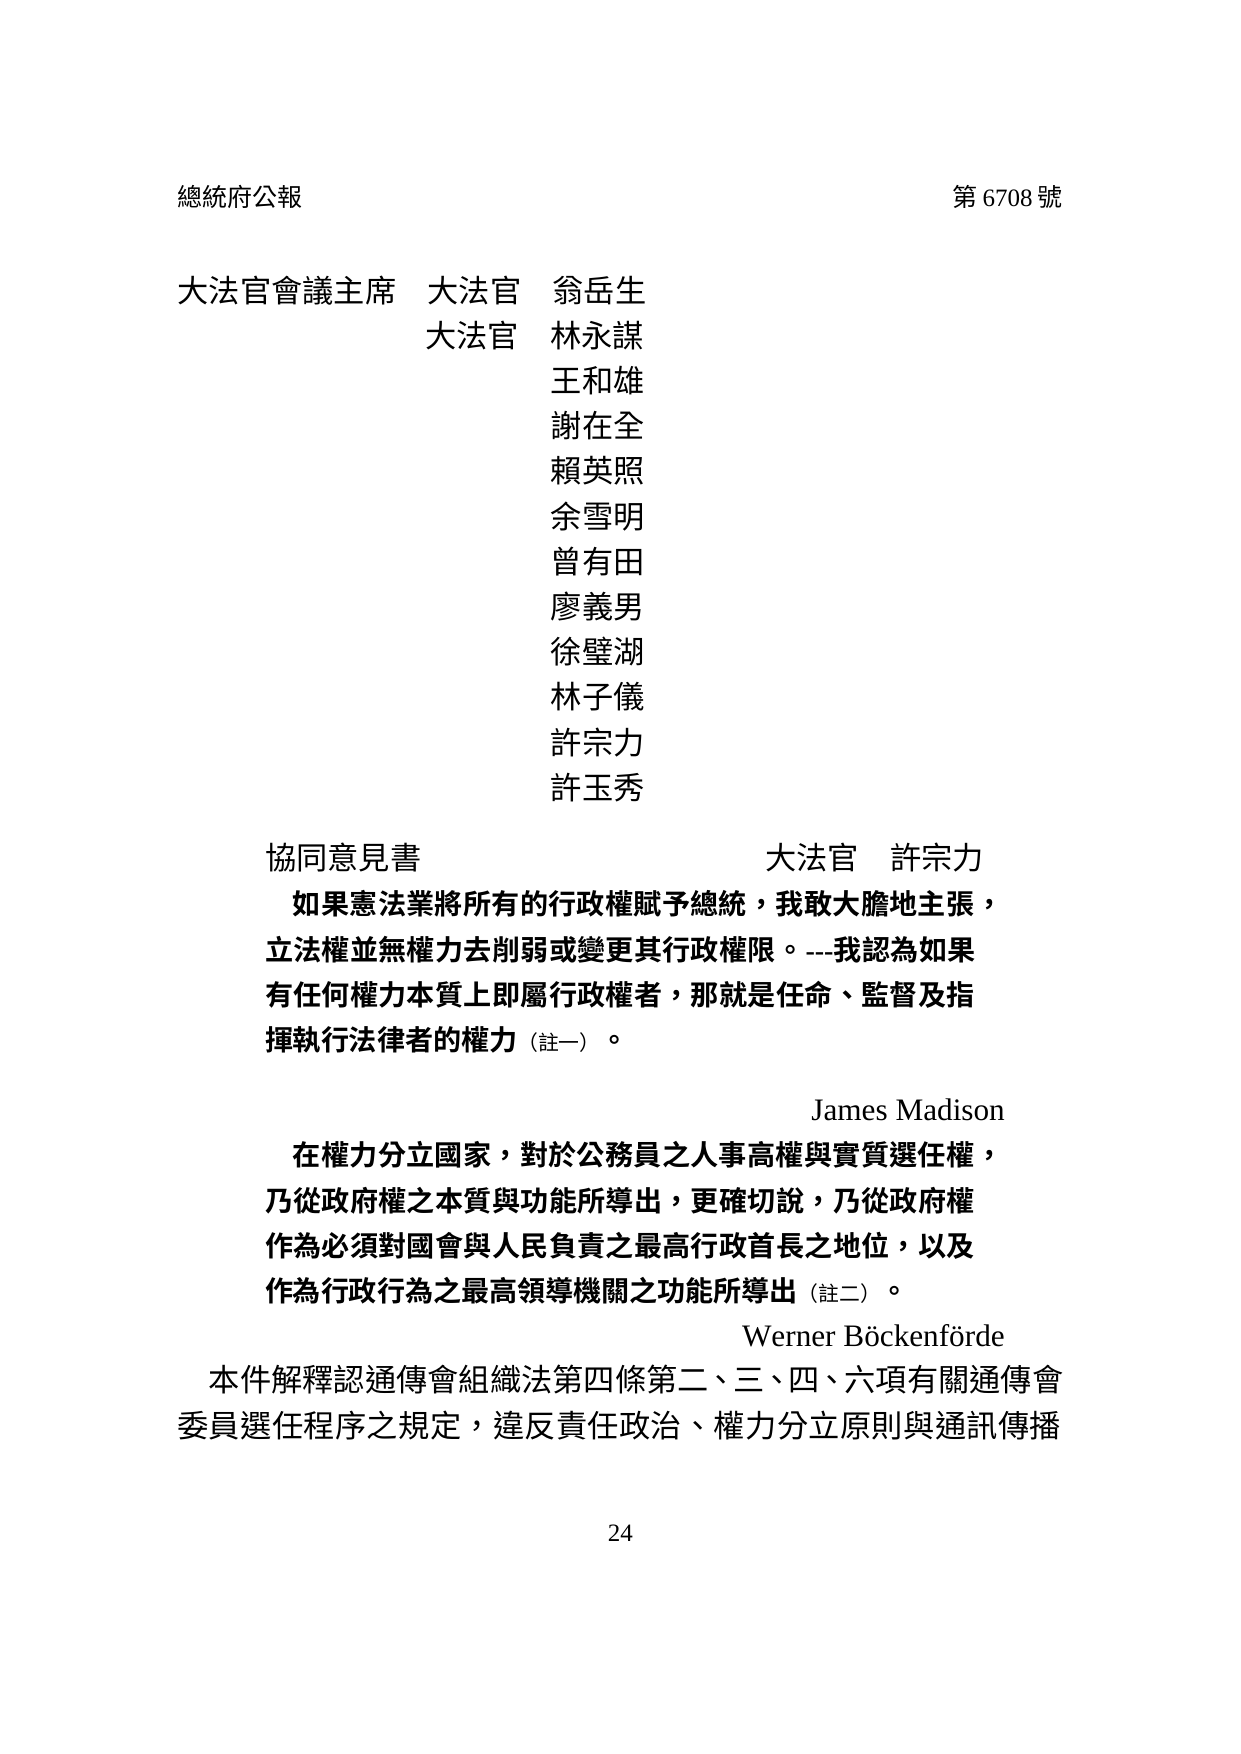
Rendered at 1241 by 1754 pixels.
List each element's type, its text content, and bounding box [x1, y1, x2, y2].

text 廖義男 [551, 582, 1063, 627]
text James Madison [177, 1084, 1005, 1129]
text 曾有田 [551, 537, 1063, 582]
text 大法官 林永謀 [425, 311, 1063, 356]
text 大法官會議主席 大法官 翁岳生 [177, 266, 1063, 311]
text 協同意見書 大法官 許宗力 [265, 833, 1063, 878]
text 林子儀 [551, 673, 1063, 718]
text 謝在全 [551, 401, 1063, 447]
text 王和雄 [551, 356, 1063, 401]
text 賴英照 [551, 447, 1063, 492]
text Werner Böckenförde [177, 1310, 1005, 1356]
text 余雪明 [551, 492, 1063, 537]
text 許宗力 [551, 718, 1063, 763]
text 在權力分立國家，對於公務員之人事高權與實質選任權，乃從政府權之本質與功能所導出，更確切說，乃從政府權作為必須對國會與人民負責之最高行政首長之地位，以及作為行政行為之最高領導機關之功能所導出（註二）。 [265, 1129, 976, 1310]
text 徐璧湖 [551, 627, 1063, 673]
text 本件解釋認通傳會組織法第四條第二、三、四、六項有關通傳會委員選任程序之規定，違反責任政治、權力分立原則與通訊傳播 [177, 1356, 1063, 1446]
text 許玉秀 [551, 763, 1063, 808]
text 如果憲法業將所有的行政權賦予總統，我敢大膽地主張，立法權並無權力去削弱或變更其行政權限。---我認為如果有任何權力本質上即屬行政權者，那就是任命、監督及指揮執行法律者的權力（註一）。 [265, 878, 976, 1059]
